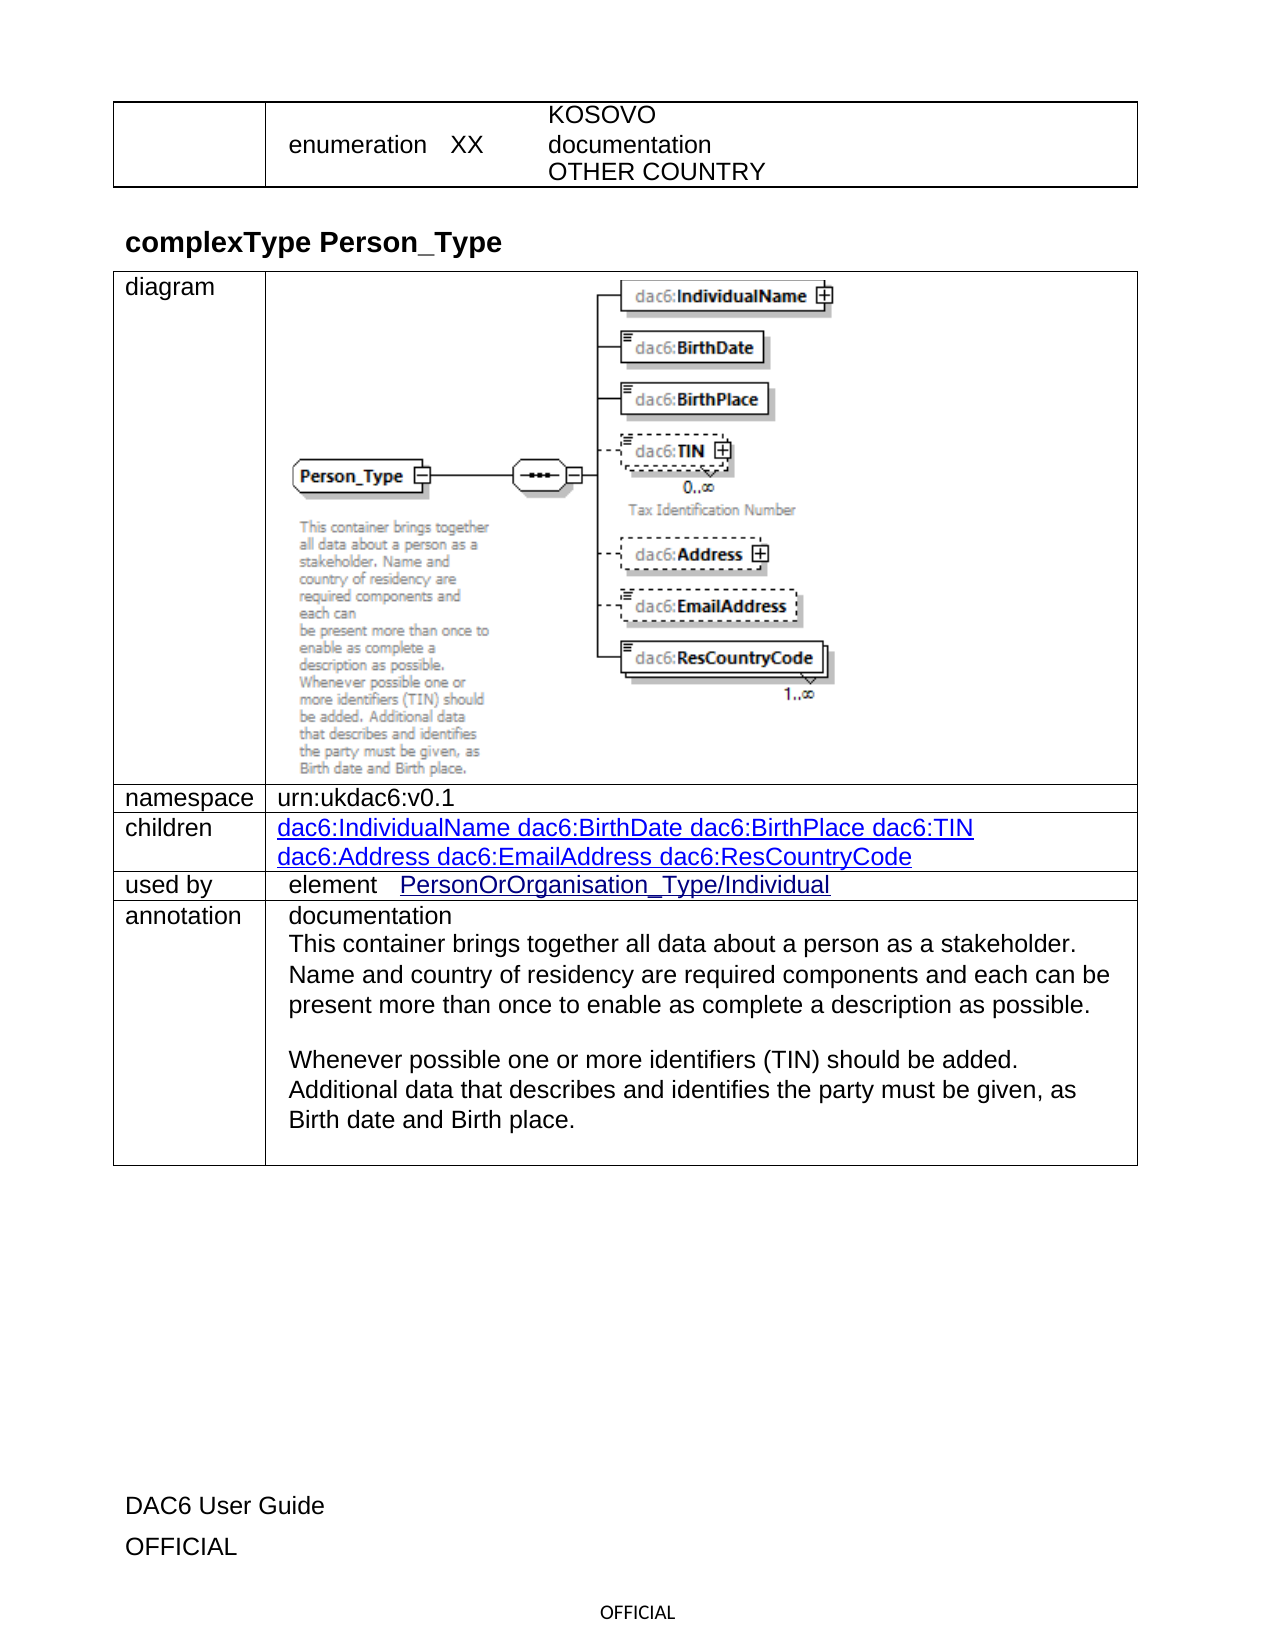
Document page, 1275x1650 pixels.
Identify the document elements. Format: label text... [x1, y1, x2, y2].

table_cell XX [439, 130, 515, 186]
table_cell dac6:IndividualName dac6:BirthDate dac6:BirthPlace dac6:TIN dac6:Address dac6:EmailAddress dac6:ResCountryCode [266, 813, 1137, 871]
table_header [266, 272, 1137, 784]
table_header [266, 103, 438, 130]
table_cell documentation This container brings together all data about a person as a stakeholder. Name and country of residency are required components and each can be present more than once to enable as complete a description as possible. Whenever possible one or more identifiers (TIN) should be added. Additional data that describes and identifies the party must be given, as Birth date and Birth place. [266, 901, 1137, 1164]
table_header KOSOVO [515, 103, 1137, 130]
subtitle complexType Person_Type [125, 225, 1164, 258]
table_header [439, 103, 515, 130]
table_cell namespace [114, 785, 265, 812]
table_cell urn:ukdac6:v0.1 [266, 785, 1137, 812]
table_cell used by [114, 872, 265, 900]
table_cell documentation OTHER COUNTRY [515, 130, 1137, 186]
table_cell children [114, 813, 265, 871]
table_cell element PersonOrOrganisation_Type/Individual [266, 872, 1137, 900]
table_header diagram [114, 272, 265, 784]
table_cell enumeration [266, 130, 438, 186]
table_cell annotation [114, 901, 265, 1164]
table_header [114, 103, 265, 186]
